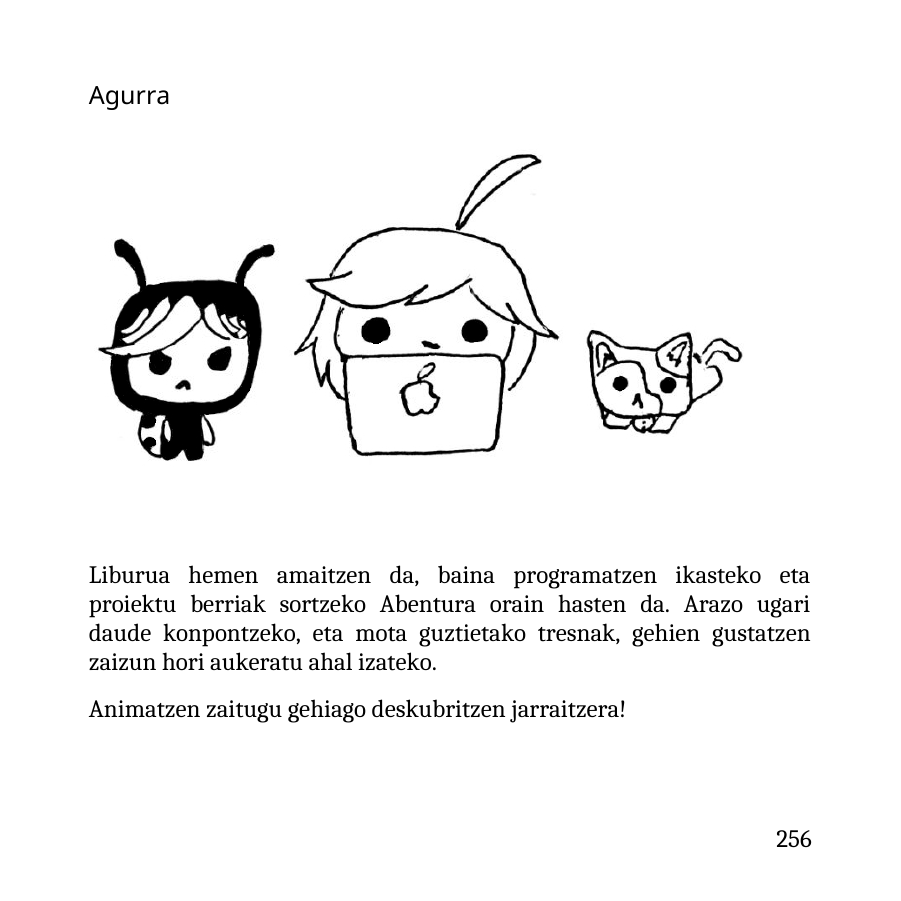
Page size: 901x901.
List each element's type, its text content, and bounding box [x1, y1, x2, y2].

table_header [280, 124, 768, 542]
picture [88, 144, 764, 471]
table_header [89, 124, 279, 220]
text Liburua hemen amaitzen da, baina programatzen ikasteko eta proiektu berriak sortzeko Abentura orain hasten da. Arazo ugari daude konpontzeko, eta mota guztietako tresnak, gehien gustatzen zaizun hori aukeratu ahal izateko. [89, 561, 811, 676]
text Agurra [89, 78, 811, 112]
text Animatzen zaitugu gehiago deskubritzen jarraitzera! [89, 695, 811, 724]
table_header [89, 471, 279, 542]
